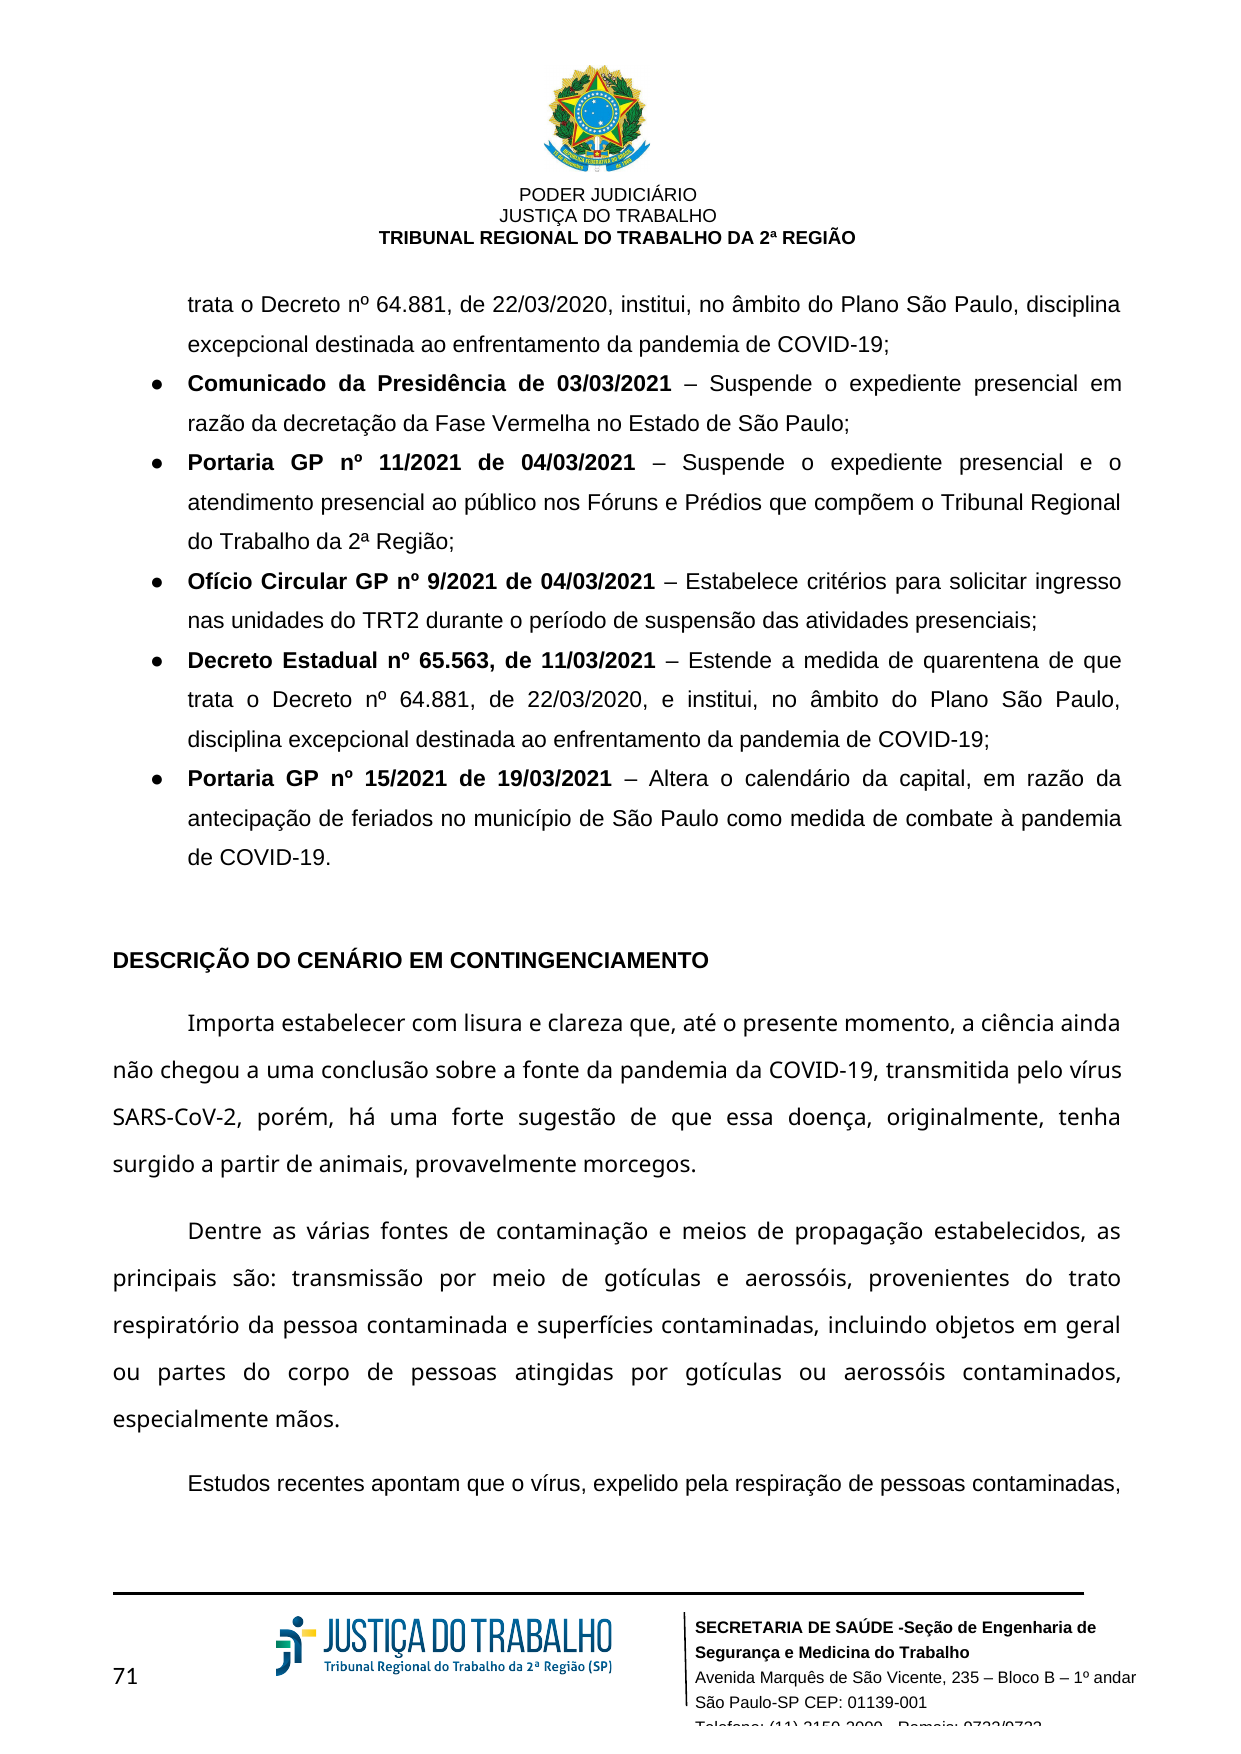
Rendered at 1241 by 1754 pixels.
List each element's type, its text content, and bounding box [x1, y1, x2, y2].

text Estudos recentes apontam que o vírus, expelido pela respiração de pessoas contaminadas, [112, 1470, 1122, 1497]
text Dentre as várias fontes de contaminação e meios de propagação estabelecidos, as principais são: transmissão por meio de gotículas e aerossóis, provenientes do trato respiratório da pessoa contaminada e superfícies contaminadas, incluindo objetos em geral ou partes do corpo de pessoas atingidas por gotículas ou aerossóis contaminados, especialmente mãos. [112, 1215, 1122, 1434]
list Portaria GP nº 15/2021 de 19/03/2021 – Altera o calendário da capital, em razão da antecipação de feriados no município de São Paulo como medida de combate à pandemia de COVID-19. [150, 765, 1122, 870]
text Importa estabelecer com lisura e clareza que, até o presente momento, a ciência ainda não chegou a uma conclusão sobre a fonte da pandemia da COVID-19, transmitida pelo vírus SARS-CoV-2, porém, há uma forte sugestão de que essa doença, originalmente, tenha surgido a partir de animais, provavelmente morcegos. [112, 1007, 1122, 1179]
list Ofício Circular GP nº 9/2021 de 04/03/2021 – Estabelece critérios para solicitar ingresso nas unidades do TRT2 durante o período de suspensão das atividades presenciais; [150, 568, 1122, 633]
text DESCRIÇÃO DO CENÁRIO EM CONTINGENCIAMENTO [112, 947, 1122, 973]
picture [276, 1616, 612, 1676]
list Decreto Estadual nº 65.563, de 11/03/2021 – Estende a medida de quarentena de que trata o Decreto nº 64.881, de 22/03/2020, e institui, no âmbito do Plano São Paulo, disciplina excepcional destinada ao enfrentamento da pandemia de COVID-19; [150, 647, 1122, 752]
picture [543, 65, 650, 172]
list trata o Decreto nº 64.881, de 22/03/2020, institui, no âmbito do Plano São Paulo, disciplina excepcional destinada ao enfrentamento da pandemia de COVID-19; [150, 291, 1122, 357]
list Portaria GP nº 11/2021 de 04/03/2021 – Suspende o expediente presencial e o atendimento presencial ao público nos Fóruns e Prédios que compõem o Tribunal Regional do Trabalho da 2ª Região; [150, 449, 1122, 554]
list Comunicado da Presidência de 03/03/2021 – Suspende o expediente presencial em razão da decretação da Fase Vermelha no Estado de São Paulo; [150, 370, 1122, 436]
